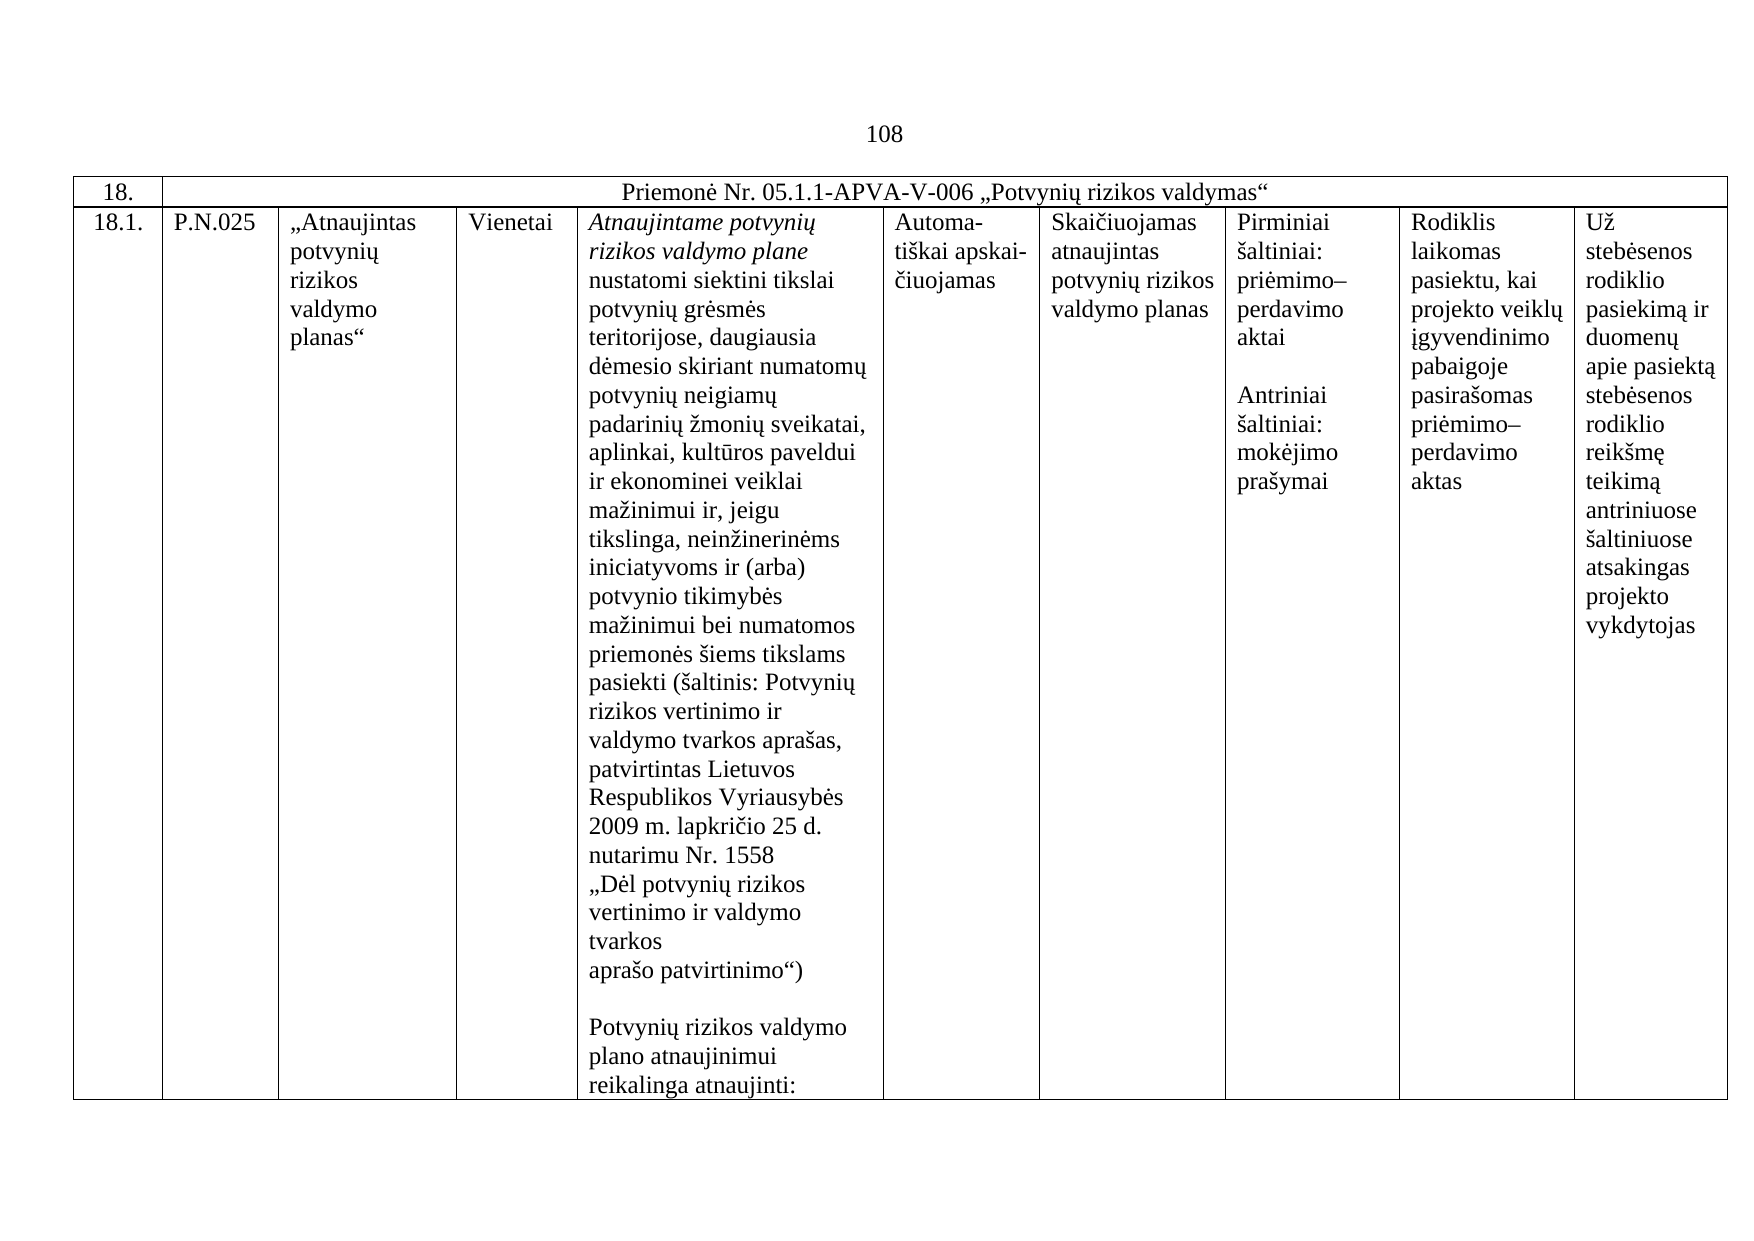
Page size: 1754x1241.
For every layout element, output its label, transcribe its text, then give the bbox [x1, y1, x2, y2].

table_cell P.N.025 [163, 208, 278, 1099]
table_cell 18. [74, 177, 162, 206]
table_cell Automa-tiškai apskai-čiuojamas [884, 208, 1039, 1099]
table_cell Rodiklis laikomas pasiektu, kai projekto veiklų įgyvendinimo pabaigoje pasirašomas priėmimo–perdavimo aktas [1400, 208, 1574, 1099]
table_cell Priemonė Nr. 05.1.1-APVA-V-006 „Potvynių rizikos valdymas“ [163, 177, 1727, 206]
table_cell Pirminiai šaltiniai: priėmimo–perdavimo aktai Antriniai šaltiniai: mokėjimo prašymai [1226, 208, 1399, 1099]
table_cell „Atnaujintas potvynių rizikos valdymo planas“ [279, 208, 456, 1099]
table_cell Už stebėsenos rodiklio pasiekimą ir duomenų apie pasiektą stebėsenos rodiklio reikšmę teikimą antriniuose šaltiniuose atsakingas projekto vykdytojas [1575, 208, 1727, 1099]
table_cell 18.1. [74, 208, 162, 1099]
table_cell Atnaujintame potvynių rizikos valdymo plane nustatomi siektini tikslai potvynių grėsmės teritorijose, daugiausia dėmesio skiriant numatomų potvynių neigiamų padarinių žmonių sveikatai, aplinkai, kultūros paveldui ir ekonominei veiklai mažinimui ir, jeigu tikslinga, neinžinerinėms iniciatyvoms ir (arba) potvynio tikimybės mažinimui bei numatomos priemonės šiems tikslams pasiekti (šaltinis: Potvynių rizikos vertinimo ir valdymo tvarkos aprašas, patvirtintas Lietuvos Respublikos Vyriausybės 2009 m. lapkričio 25 d. nutarimu Nr. 1558 „Dėl potvynių rizikos vertinimo ir valdymo tvarkos aprašo patvirtinimo“) Potvynių rizikos valdymo plano atnaujinimui reikalinga atnaujinti: [578, 208, 883, 1099]
table_cell Vienetai [457, 208, 577, 1099]
table_cell Skaičiuojamas atnaujintas potvynių rizikos valdymo planas [1040, 208, 1225, 1099]
